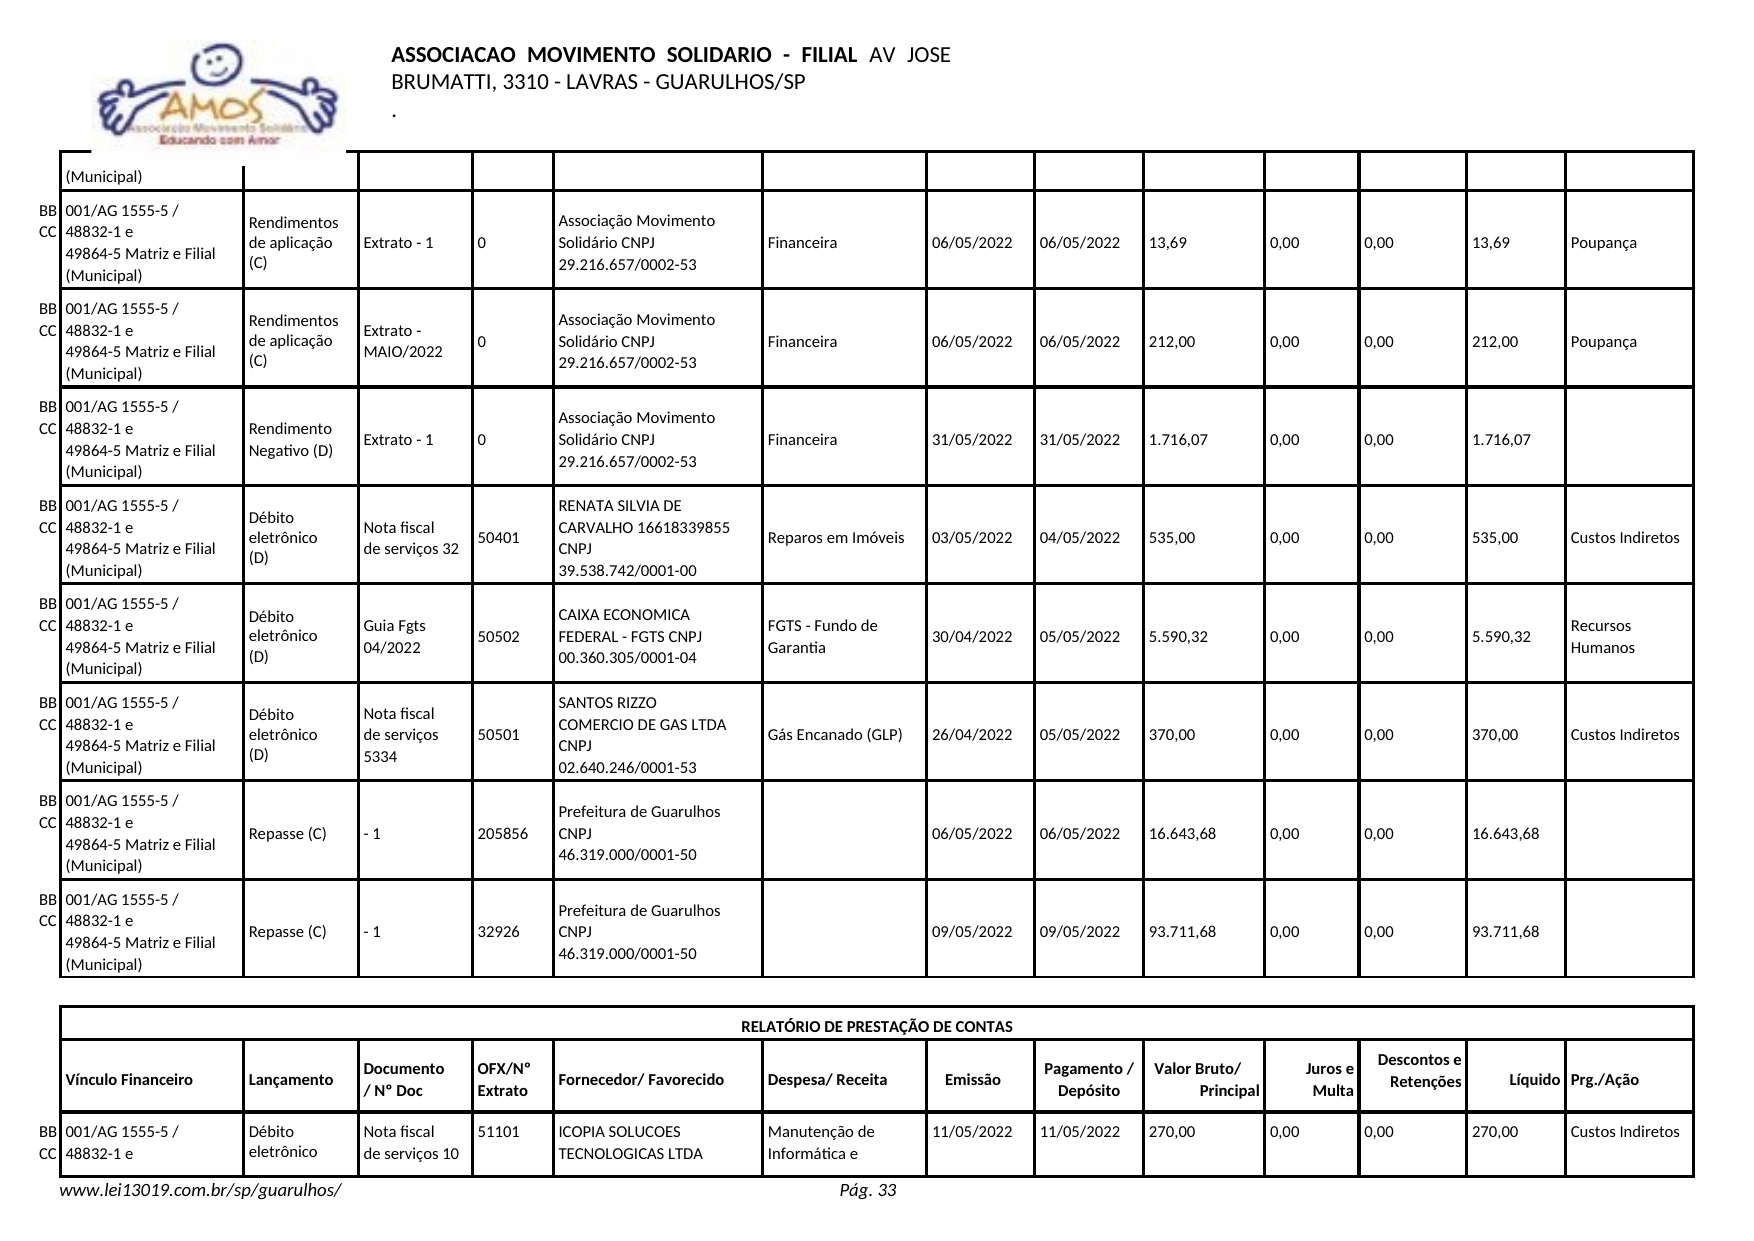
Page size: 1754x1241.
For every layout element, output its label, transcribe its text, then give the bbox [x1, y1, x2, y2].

table_cell 270,00 [1468, 1114, 1564, 1175]
table_cell Custos Indiretos [1567, 1114, 1692, 1175]
table_cell Repasse (C) [245, 881, 357, 976]
table_cell Financeira [764, 290, 925, 385]
table_cell 93.711,68 [1468, 881, 1564, 976]
table_cell Prg./Ação [1567, 1041, 1692, 1110]
table_cell 50502 [474, 585, 552, 681]
table_cell 001/AG 1555-5 / 48832-1 e 49864-5 Matriz e Filial (Municipal) [62, 487, 242, 582]
table_cell 06/05/2022 [1036, 782, 1142, 877]
table_cell 09/05/2022 [1036, 881, 1142, 976]
table_cell 212,00 [1145, 290, 1263, 385]
table_cell [1266, 153, 1357, 188]
table_cell Nota fiscal de serviços 32 [360, 487, 471, 582]
table_cell 09/05/2022 [928, 881, 1033, 976]
table_cell 0,00 [1266, 881, 1357, 976]
table_cell FGTS - Fundo de Garantia [764, 585, 925, 681]
table_cell Despesa/ Receita [764, 1041, 925, 1110]
table_cell RENATA SILVIA DE CARVALHO 16618339855 CNPJ 39.538.742/0001-00 [555, 487, 761, 582]
table_cell 1.716,07 [1468, 389, 1564, 484]
table_cell [764, 782, 925, 877]
table_cell [1145, 153, 1263, 188]
table_cell Extrato - MAIO/2022 [360, 290, 471, 385]
table_cell Documento / Nº Doc [360, 1041, 471, 1110]
table_cell Associação Movimento Solidário CNPJ 29.216.657/0002-53 [555, 389, 761, 484]
table_cell Recursos Humanos [1567, 585, 1692, 681]
table_cell 50401 [474, 487, 552, 582]
table_cell Nota fiscal de serviços 5334 [360, 684, 471, 779]
table_cell Extrato - 1 [360, 192, 471, 287]
table_cell 0 [474, 389, 552, 484]
table_cell 06/05/2022 [1036, 290, 1142, 385]
table_cell Poupança [1567, 290, 1692, 385]
table_cell Líquido [1468, 1041, 1564, 1110]
table_cell ICOPIA SOLUCOES TECNOLOGICAS LTDA [555, 1114, 761, 1175]
table_cell 0,00 [1361, 585, 1465, 681]
table_cell 1.716,07 [1145, 389, 1263, 484]
table_cell 06/05/2022 [928, 192, 1033, 287]
table_cell 93.711,68 [1145, 881, 1263, 976]
table_cell [1567, 153, 1692, 188]
table_cell 0,00 [1266, 389, 1357, 484]
table_cell Associação Movimento Solidário CNPJ 29.216.657/0002-53 [555, 290, 761, 385]
table_cell Guia Fgts 04/2022 [360, 585, 471, 681]
table_cell [360, 153, 471, 188]
table_cell Associação Movimento Solidário CNPJ 29.216.657/0002-53 [555, 192, 761, 287]
table_cell 001/AG 1555-5 / 48832-1 e 49864-5 Matriz e Filial (Municipal) [62, 290, 242, 385]
table_cell 32926 [474, 881, 552, 976]
table_cell Débito eletrônico (D) [245, 684, 357, 779]
table_cell Débito eletrônico [245, 1114, 357, 1175]
table_cell 0,00 [1361, 881, 1465, 976]
table_cell Lançamento [245, 1041, 357, 1110]
table_cell [1361, 153, 1465, 188]
table_cell 0,00 [1361, 684, 1465, 779]
table_cell Emissão [928, 1041, 1033, 1110]
table_cell Rendimentos de aplicação (C) [245, 290, 357, 385]
table_cell 535,00 [1145, 487, 1263, 582]
table_cell 001/AG 1555-5 / 48832-1 e 49864-5 Matriz e Filial (Municipal) [62, 192, 242, 287]
table_cell 31/05/2022 [928, 389, 1033, 484]
table_cell Fornecedor/ Favorecido [555, 1041, 761, 1110]
table_cell 51101 [474, 1114, 552, 1175]
table_cell 11/05/2022 [928, 1114, 1033, 1175]
table_cell OFX/Nº Extrato [474, 1041, 552, 1110]
table_cell [1567, 881, 1692, 976]
table_cell 535,00 [1468, 487, 1564, 582]
table_cell Valor Bruto/ Principal [1145, 1041, 1263, 1110]
table_cell [764, 153, 925, 188]
table_cell 06/05/2022 [928, 782, 1033, 877]
table_cell Custos Indiretos [1567, 487, 1692, 582]
table_cell Vínculo Financeiro [62, 1041, 242, 1110]
table_cell 06/05/2022 [1036, 192, 1142, 287]
table_cell 50501 [474, 684, 552, 779]
table_cell 0,00 [1266, 684, 1357, 779]
table_cell Nota fiscal de serviços 10 [360, 1114, 471, 1175]
table_cell Manutenção de Informática e [764, 1114, 925, 1175]
table_cell 0 [474, 290, 552, 385]
table_cell 26/04/2022 [928, 684, 1033, 779]
table_cell 0,00 [1266, 290, 1357, 385]
table_cell - 1 [360, 881, 471, 976]
table_cell Débito eletrônico (D) [245, 585, 357, 681]
table_cell 001/AG 1555-5 / 48832-1 e [62, 1114, 242, 1175]
table_cell CAIXA ECONOMICA FEDERAL - FGTS CNPJ 00.360.305/0001-04 [555, 585, 761, 681]
table_cell 001/AG 1555-5 / 48832-1 e 49864-5 Matriz e Filial (Municipal) [62, 881, 242, 976]
table_cell 5.590,32 [1145, 585, 1263, 681]
table_cell 16.643,68 [1468, 782, 1564, 877]
table_cell Financeira [764, 192, 925, 287]
table_cell 0,00 [1361, 192, 1465, 287]
table_cell Poupança [1567, 192, 1692, 287]
table_cell 30/04/2022 [928, 585, 1033, 681]
table_cell 205856 [474, 782, 552, 877]
table_cell 03/05/2022 [928, 487, 1033, 582]
table_cell Débito eletrônico (D) [245, 487, 357, 582]
table_cell 370,00 [1145, 684, 1263, 779]
table_cell 270,00 [1145, 1114, 1263, 1175]
table_cell 16.643,68 [1145, 782, 1263, 877]
table_cell Descontos e Retenções [1361, 1041, 1465, 1110]
table_cell 13,69 [1468, 192, 1564, 287]
table_cell Juros e Multa [1266, 1041, 1357, 1110]
table_cell SANTOS RIZZO COMERCIO DE GAS LTDA CNPJ 02.640.246/0001-53 [555, 684, 761, 779]
table_cell 06/05/2022 [928, 290, 1033, 385]
table_cell 001/AG 1555-5 / 48832-1 e 49864-5 Matriz e Filial (Municipal) [62, 782, 242, 877]
table_cell [1567, 782, 1692, 877]
table_cell 0,00 [1361, 487, 1465, 582]
table_cell - 1 [360, 782, 471, 877]
table_cell 5.590,32 [1468, 585, 1564, 681]
table_cell Financeira [764, 389, 925, 484]
table_cell 05/05/2022 [1036, 585, 1142, 681]
table_cell 0,00 [1361, 782, 1465, 877]
table_cell Custos Indiretos [1567, 684, 1692, 779]
table_cell Rendimentos de aplicação (C) [245, 192, 357, 287]
table_cell [1036, 153, 1142, 188]
table_cell (Municipal) [62, 153, 242, 188]
table_cell 0,00 [1266, 1114, 1357, 1175]
table_cell 0,00 [1361, 1114, 1465, 1175]
table_cell 04/05/2022 [1036, 487, 1142, 582]
table_cell 31/05/2022 [1036, 389, 1142, 484]
table_cell [1567, 389, 1692, 484]
table_cell 0,00 [1361, 290, 1465, 385]
table_cell 212,00 [1468, 290, 1564, 385]
table_cell 001/AG 1555-5 / 48832-1 e 49864-5 Matriz e Filial (Municipal) [62, 684, 242, 779]
table_cell Extrato - 1 [360, 389, 471, 484]
table_cell 11/05/2022 [1036, 1114, 1142, 1175]
table_cell 0,00 [1361, 389, 1465, 484]
table_cell Pagamento / Depósito [1036, 1041, 1142, 1110]
table_cell [245, 153, 357, 188]
table_cell Prefeitura de Guarulhos CNPJ 46.319.000/0001-50 [555, 782, 761, 877]
table_cell 0 [474, 192, 552, 287]
table_cell 05/05/2022 [1036, 684, 1142, 779]
table_cell 0,00 [1266, 192, 1357, 287]
table_cell 0,00 [1266, 487, 1357, 582]
table_cell Reparos em Imóveis [764, 487, 925, 582]
table_cell [928, 153, 1033, 188]
table_cell [764, 881, 925, 976]
table_cell 0,00 [1266, 782, 1357, 877]
table_cell Prefeitura de Guarulhos CNPJ 46.319.000/0001-50 [555, 881, 761, 976]
table_cell 13,69 [1145, 192, 1263, 287]
table_cell [555, 153, 761, 188]
table_cell [474, 153, 552, 188]
table_cell 0,00 [1266, 585, 1357, 681]
table_cell Gás Encanado (GLP) [764, 684, 925, 779]
table_cell [1468, 153, 1564, 188]
table_header RELATÓRIO DE PRESTAÇÃO DE CONTAS [62, 1008, 1692, 1038]
table_cell 001/AG 1555-5 / 48832-1 e 49864-5 Matriz e Filial (Municipal) [62, 389, 242, 484]
table_cell Repasse (C) [245, 782, 357, 877]
table_cell 370,00 [1468, 684, 1564, 779]
table_cell Rendimento Negativo (D) [245, 389, 357, 484]
table_cell 001/AG 1555-5 / 48832-1 e 49864-5 Matriz e Filial (Municipal) [62, 585, 242, 681]
